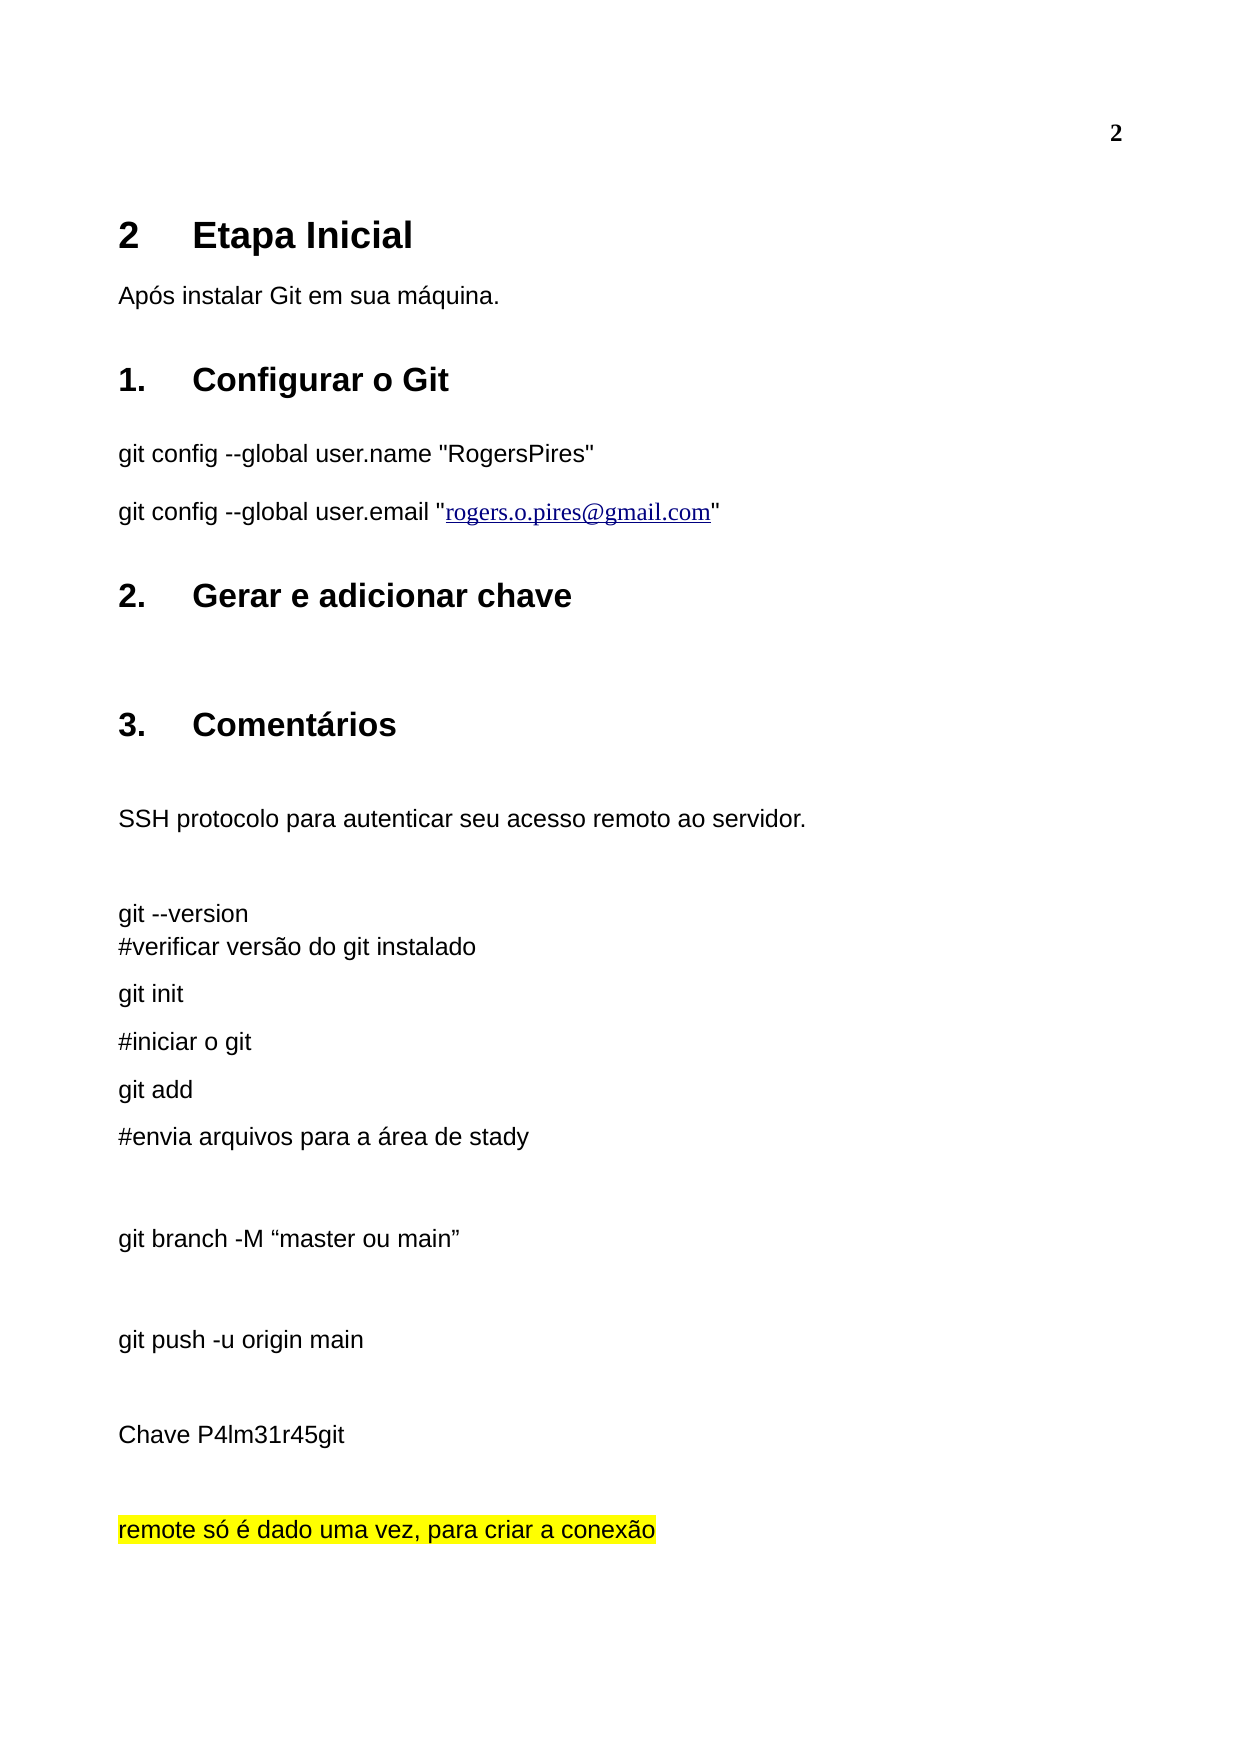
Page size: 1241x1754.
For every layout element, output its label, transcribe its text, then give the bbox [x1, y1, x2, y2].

text git branch -M “master ou main” [118, 1224, 1122, 1252]
text git config --global user.email "rogers.o.pires@gmail.com" [118, 497, 1122, 526]
text #iniciar o git [118, 1027, 1122, 1056]
text #envia arquivos para a área de stady [118, 1122, 1122, 1151]
text git init [118, 979, 1122, 1008]
text git --version #verificar versão do git instalado [118, 899, 1122, 961]
text git add [118, 1075, 1122, 1103]
subtitle Etapa Inicial [118, 213, 1122, 257]
text SSH protocolo para autenticar seu acesso remoto ao servidor. [118, 804, 1122, 832]
text remote só é dado uma vez, para criar a conexão [118, 1515, 1122, 1544]
text git config --global user.name "RogersPires" [118, 439, 1122, 468]
subtitle Gerar e adicionar chave [118, 575, 1122, 614]
text git push -u origin main [118, 1325, 1122, 1354]
text Após instalar Git em sua máquina. [118, 281, 1122, 310]
subtitle Comentários [118, 705, 1122, 743]
text Chave P4lm31r45git [118, 1420, 1122, 1449]
subtitle Configurar o Git [118, 359, 1122, 398]
